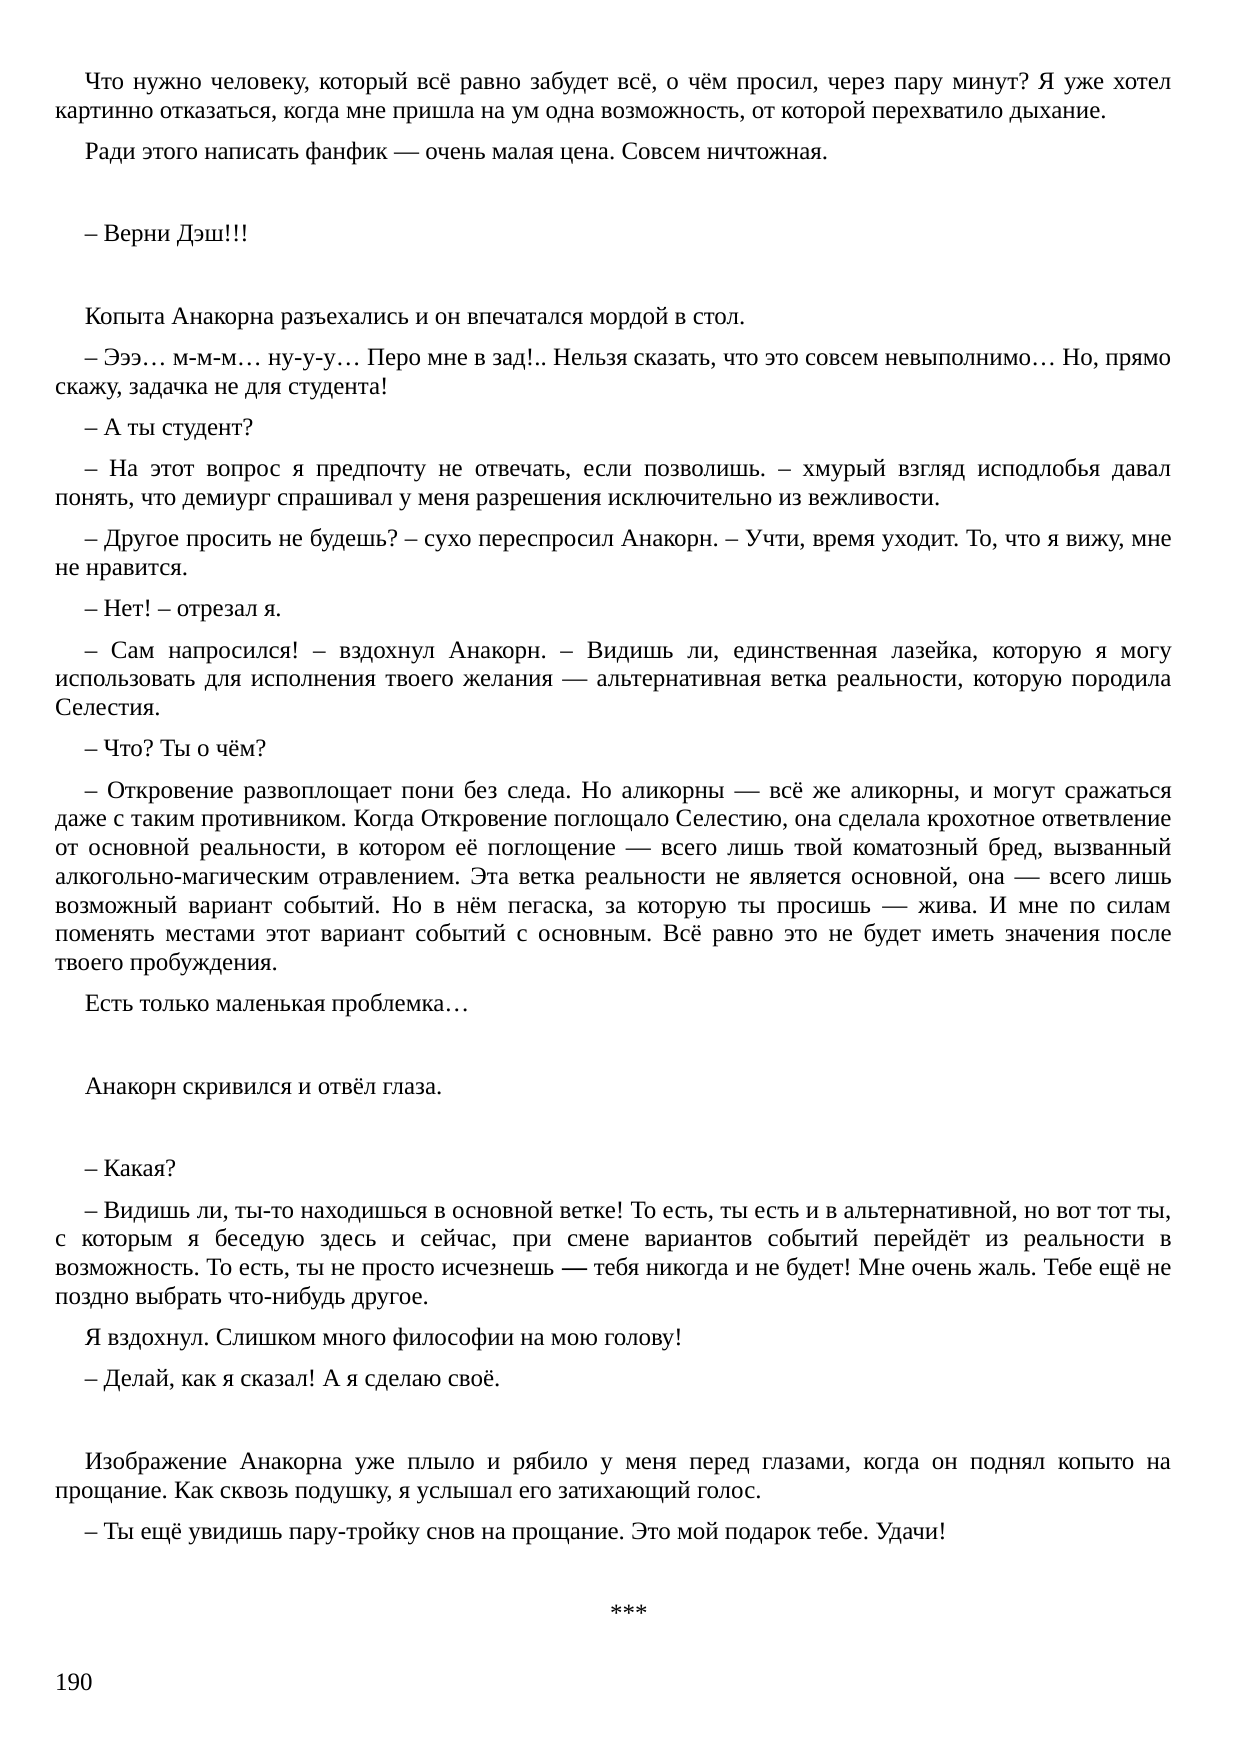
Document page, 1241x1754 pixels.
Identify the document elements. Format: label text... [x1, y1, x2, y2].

text Я вздохнул. Слишком много философии на мою голову! [55, 1322, 1173, 1351]
text – Верни Дэш!!! [55, 218, 1173, 247]
text Есть только маленькая проблемка… [55, 988, 1173, 1017]
text – Какая? [55, 1153, 1173, 1182]
text Изображение Анакорна уже плыло и рябило у меня перед глазами, когда он поднял копыто на прощание. Как сквозь подушку, я услышал его затихающий голос. [55, 1446, 1173, 1503]
text *** [55, 1598, 1173, 1627]
text Что нужно человеку, который всё равно забудет всё, о чём просил, через пару минут? Я уже хотел картинно отказаться, когда мне пришла на ум одна возможность, от которой перехватило дыхание. [55, 66, 1173, 123]
text – Другое просить не будешь? – сухо переспросил Анакорн. – Учти, время уходит. То, что я вижу, мне не нравится. [55, 523, 1173, 581]
text – Нет! – отрезал я. [55, 593, 1173, 622]
text – Делай, как я сказал! А я сделаю своё. [55, 1363, 1173, 1392]
text – Сам напросился! – вздохнул Анакорн. – Видишь ли, единственная лазейка, которую я могу использовать для исполнения твоего желания — альтернативная ветка реальности, которую породила Селестия. [55, 635, 1173, 721]
text – А ты студент? [55, 412, 1173, 441]
text Копыта Анакорна разъехались и он впечатался мордой в стол. [55, 301, 1173, 330]
text – Откровение развоплощает пони без следа. Но аликорны — всё же аликорны, и могут сражаться даже с таким противником. Когда Откровение поглощало Селестию, она сделала крохотное ответвление от основной реальности, в котором её поглощение — всего лишь твой коматозный бред, вызванный алкогольно-магическим отравлением. Эта ветка реальности не является основной, она — всего лишь возможный вариант событий. Но в нём пегаска, за которую ты просишь — жива. И мне по силам поменять местами этот вариант событий с основным. Всё равно это не будет иметь значения после твоего пробуждения. [55, 775, 1173, 976]
text – Ты ещё увидишь пару-тройку снов на прощание. Это мой подарок тебе. Удачи! [55, 1516, 1173, 1545]
text – Видишь ли, ты-то находишься в основной ветке! То есть, ты есть и в альтернативной, но вот тот ты, с которым я беседую здесь и сейчас, при смене вариантов событий перейдёт из реальности в возможность. То есть, ты не просто исчезнешь — тебя никогда и не будет! Мне очень жаль. Тебе ещё не поздно выбрать что-нибудь другое. [55, 1195, 1173, 1310]
text – Что? Ты о чём? [55, 733, 1173, 762]
text – Эээ… м-м-м… ну-у-у… Перо мне в зад!.. Нельзя сказать, что это совсем невыполнимо… Но, прямо скажу, задачка не для студента! [55, 342, 1173, 400]
text Ради этого написать фанфик — очень малая цена. Совсем ничтожная. [55, 136, 1173, 165]
text Анакорн скривился и отвёл глаза. [55, 1071, 1173, 1100]
text – На этот вопрос я предпочту не отвечать, если позволишь. – хмурый взгляд исподлобья давал понять, что демиург спрашивал у меня разрешения исключительно из вежливости. [55, 453, 1173, 511]
